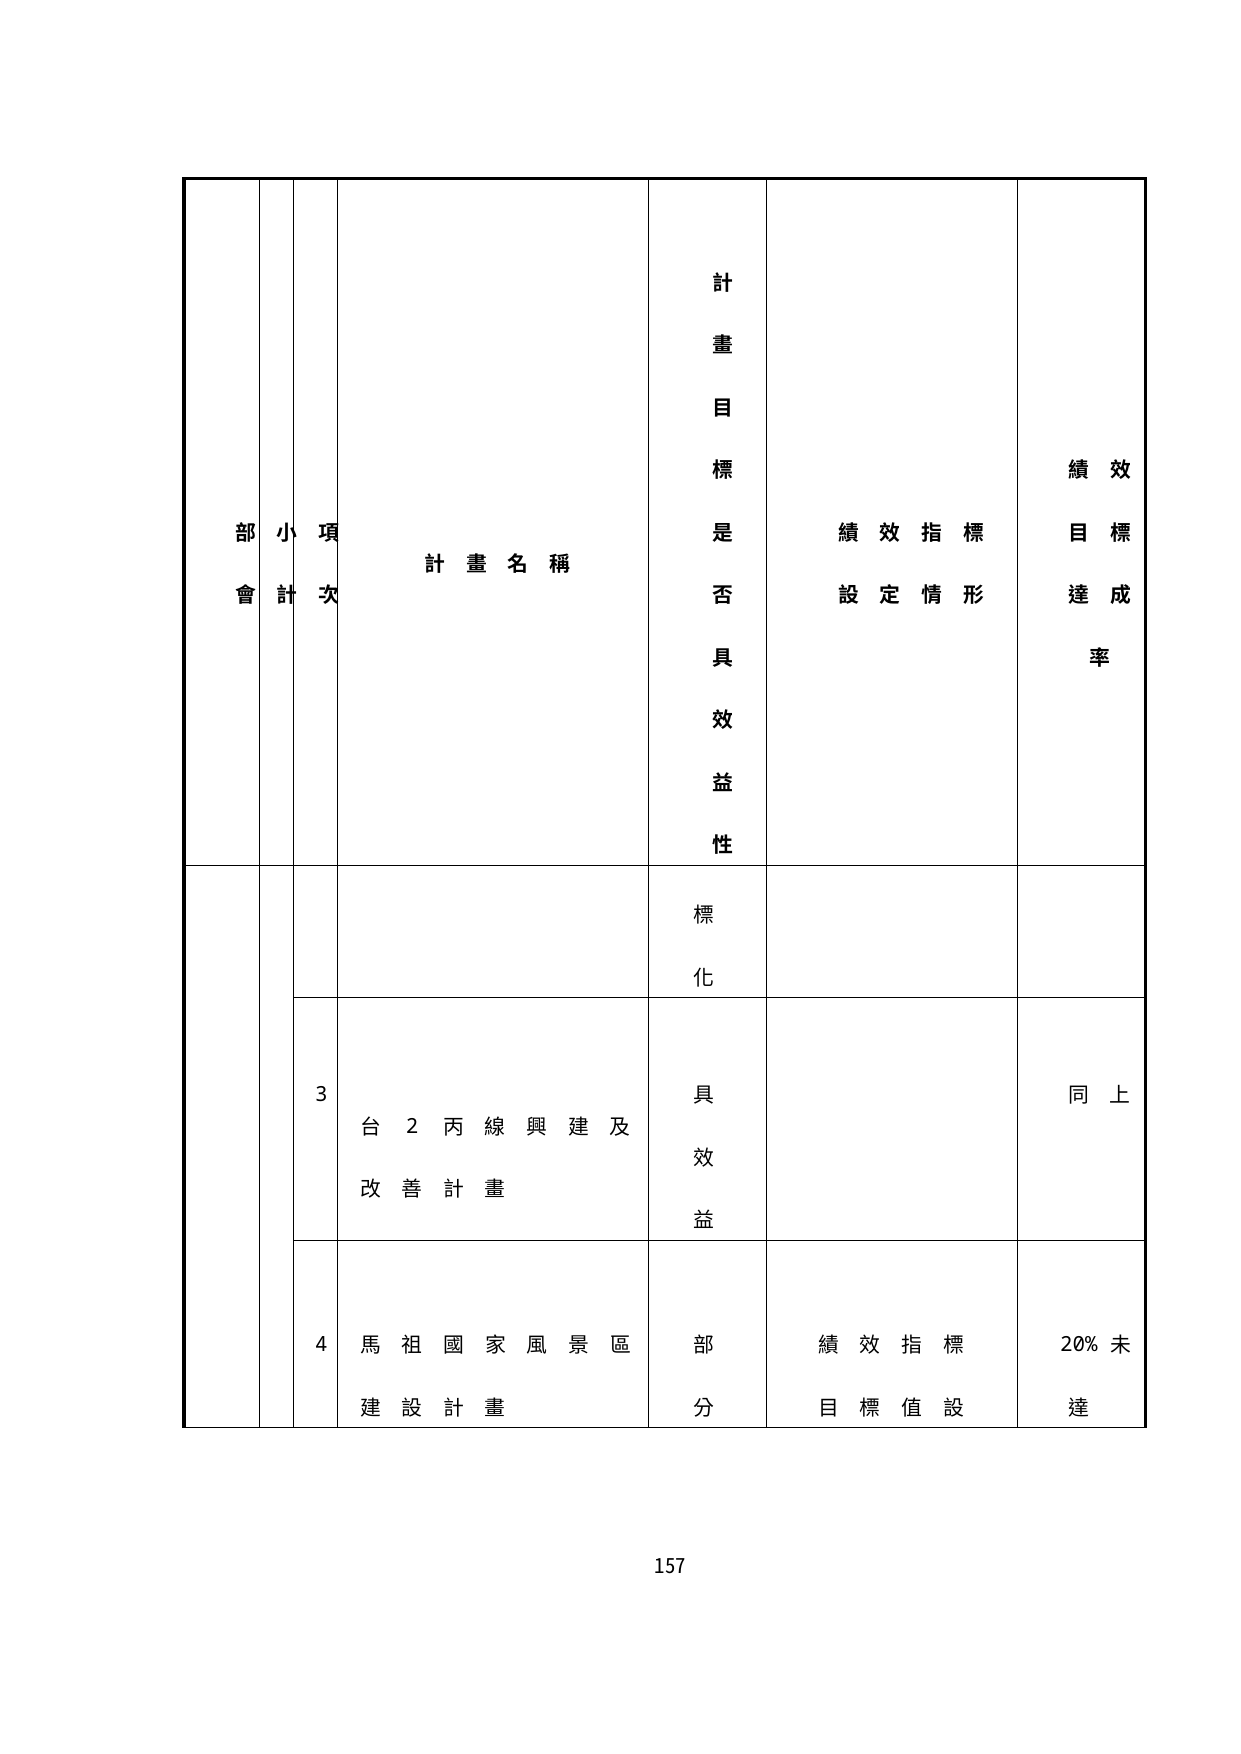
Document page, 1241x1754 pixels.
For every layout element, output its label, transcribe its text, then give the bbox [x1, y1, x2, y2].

table_cell 20%未達 [1018, 1241, 1144, 1427]
table_header 績效目標達成率 [1018, 180, 1144, 865]
table_cell 4 [294, 1241, 337, 1427]
table_cell [186, 866, 259, 1427]
table_cell 3 [294, 998, 337, 1240]
table_header 計畫目標是否具效益性 [649, 180, 766, 865]
table_cell 績效指標目標值設 [767, 1241, 1017, 1427]
table_cell 標化 [649, 866, 766, 997]
table_header 小計 [260, 180, 293, 865]
table_cell 部分 [649, 1241, 766, 1427]
table_header 部會 [186, 180, 259, 865]
table_cell 具效益 [649, 998, 766, 1240]
table_header 計畫名稱 [338, 180, 648, 865]
table_header 項次 [294, 180, 337, 865]
table_cell [767, 998, 1017, 1240]
table_cell 台2丙線興建及改善計畫 [338, 998, 648, 1240]
table_cell [1018, 866, 1144, 997]
table_cell [338, 866, 648, 997]
table_cell [260, 866, 293, 1427]
table_cell [767, 866, 1017, 997]
table_cell 同上 [1018, 998, 1144, 1240]
table_header 績效指標設定情形 [767, 180, 1017, 865]
table_cell 馬祖國家風景區建設計畫 [338, 1241, 648, 1427]
table_cell [294, 866, 337, 997]
